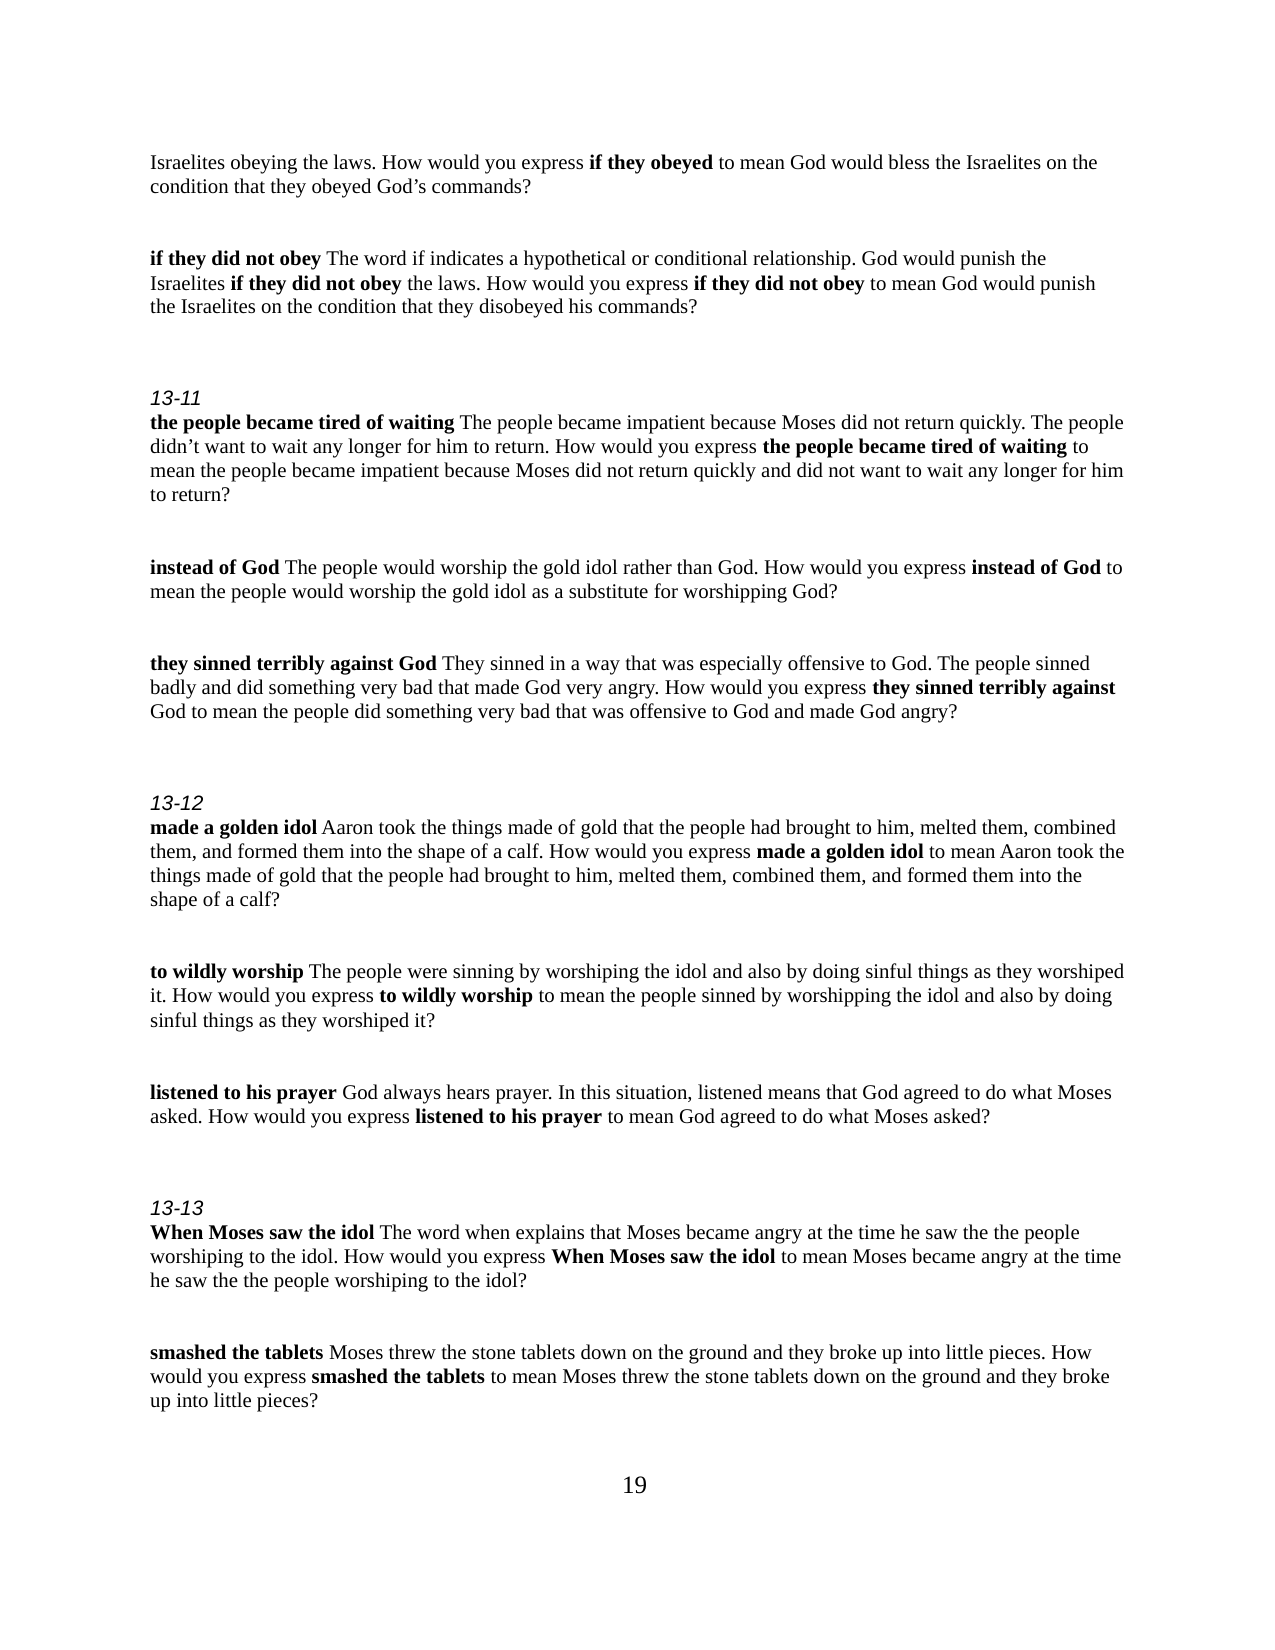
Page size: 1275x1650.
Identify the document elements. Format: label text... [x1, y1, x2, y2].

subtitle 13-13 [150, 1196, 1125, 1219]
text made a golden idol Aaron took the things made of gold that the people had brought to him, melted them, combined them, and formed them into the shape of a calf. How would you express made a golden idol to mean Aaron took the things made of gold that the people had brought to him, melted them, combined them, and formed them into the shape of a calf? [150, 815, 1125, 911]
text smashed the tablets Moses threw the stone tablets down on the ground and they broke up into little pieces. How would you express smashed the tablets to mean Moses threw the stone tablets down on the ground and they broke up into little pieces? [150, 1340, 1125, 1412]
text Israelites obeying the laws. How would you express if they obeyed to mean God would bless the Israelites on the condition that they obeyed God’s commands? [150, 150, 1125, 198]
text When Moses saw the idol The word when explains that Moses became angry at the time he saw the the people worshiping to the idol. How would you express When Moses saw the idol to mean Moses became angry at the time he saw the the people worshiping to the idol? [150, 1219, 1125, 1292]
text listened to his prayer God always hears prayer. In this situation, listened means that God agreed to do what Moses asked. How would you express listened to his prayer to mean God agreed to do what Moses asked? [150, 1080, 1125, 1128]
text instead of God The people would worship the gold idol rather than God. How would you express instead of God to mean the people would worship the gold idol as a substitute for worshipping God? [150, 555, 1125, 603]
text to wildly worship The people were sinning by worshiping the idol and also by doing sinful things as they worshiped it. How would you express to wildly worship to mean the people sinned by worshipping the idol and also by doing sinful things as they worshiped it? [150, 959, 1125, 1032]
text the people became tired of waiting The people became impatient because Moses did not return quickly. The people didn’t want to wait any longer for him to return. How would you express the people became tired of waiting to mean the people became impatient because Moses did not return quickly and did not want to wait any longer for him to return? [150, 410, 1125, 506]
text they sinned terribly against God They sinned in a way that was especially offensive to God. The people sinned badly and did something very bad that made God very angry. How would you express they sinned terribly against God to mean the people did something very bad that was offensive to God and made God angry? [150, 651, 1125, 723]
text if they did not obey The word if indicates a hypothetical or conditional relationship. God would punish the Israelites if they did not obey the laws. How would you express if they did not obey to mean God would punish the Israelites on the condition that they disobeyed his commands? [150, 246, 1125, 318]
subtitle 13-11 [150, 386, 1125, 410]
subtitle 13-12 [150, 791, 1125, 815]
